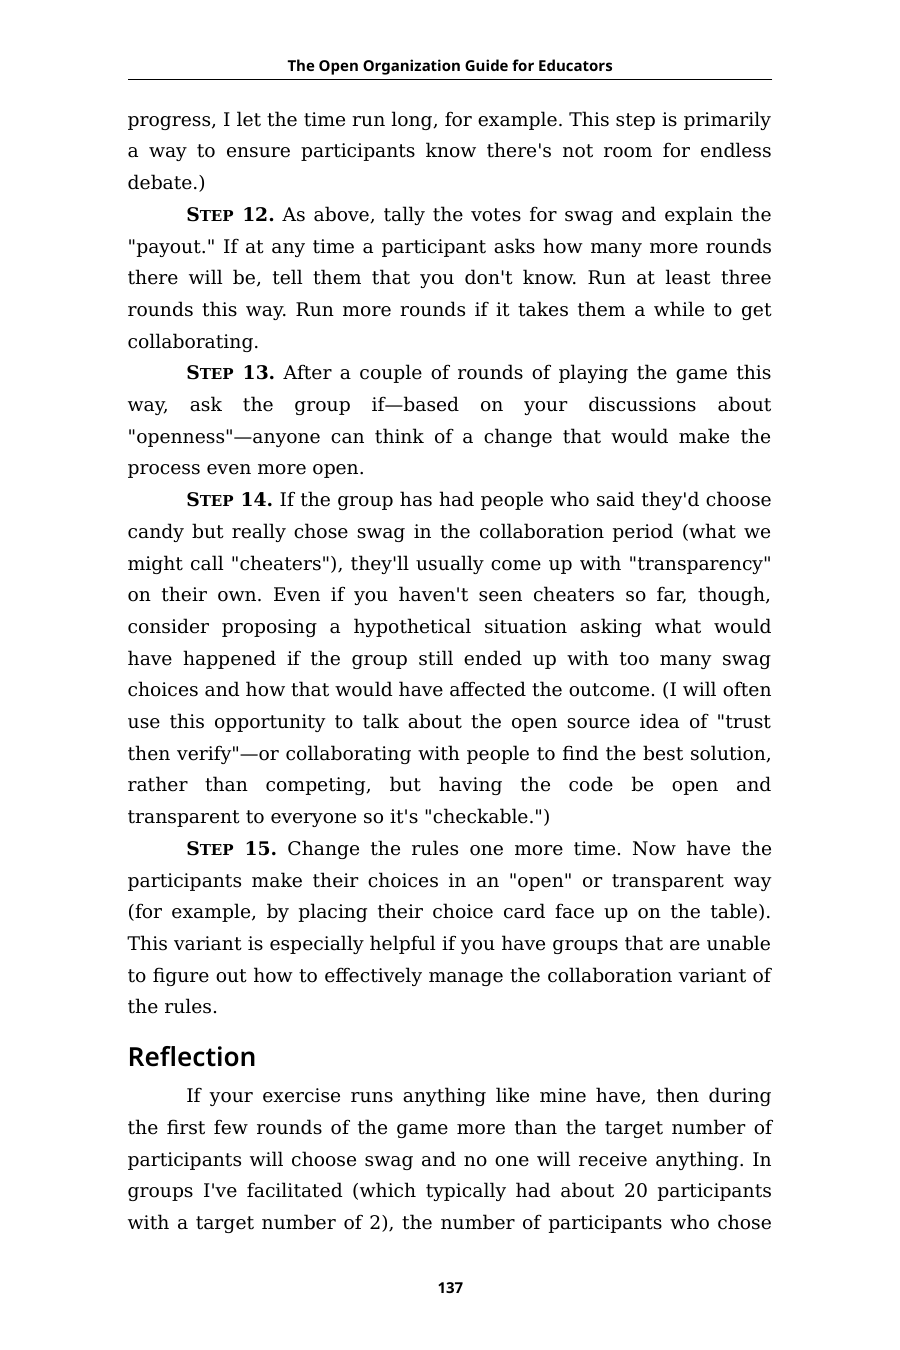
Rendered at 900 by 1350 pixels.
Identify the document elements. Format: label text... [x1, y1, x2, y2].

text Step 15. Change the rules one more time. Now have the participants make their choices in an "open" or transparent way (for example, by placing their choice card face up on the table). This variant is especially helpful if you have groups that are unable to figure out how to effectively manage the collaboration variant of the rules. [127, 838, 772, 1018]
text Step 14. If the group has had people who said they'd choose candy but really chose swag in the collaboration period (what we might call "cheaters"), they'll usually come up with "transparency" on their own. Even if you haven't seen cheaters so far, though, consider proposing a hypothetical situation asking what would have happened if the group still ended up with too many swag choices and how that would have affected the outcome. (I will often use this opportunity to talk about the open source idea of "trust then verify"—or collaborating with people to find the best solution, rather than competing, but having the code be open and transparent to everyone so it's "checkable.") [127, 489, 772, 828]
text Step 12. As above, tally the votes for swag and explain the "payout." If at any time a participant asks how many more rounds there will be, tell them that you don't know. Run at least three rounds this way. Run more rounds if it takes them a while to get collaborating. [127, 204, 772, 352]
text progress, I let the time run long, for example. This step is primarily a way to ensure participants know there's not room for endless debate.) [127, 109, 772, 194]
subtitle Reflection [127, 1042, 772, 1073]
text Step 13. After a couple of rounds of playing the game this way, ask the group if—based on your discussions about "openness"—anyone can think of a change that would make the process even more open. [127, 362, 772, 479]
text If your exercise runs anything like mine have, then during the first few rounds of the game more than the target number of participants will choose swag and no one will receive anything. In groups I've facilitated (which typically had about 20 participants with a target number of 2), the number of participants who chose [127, 1085, 772, 1234]
